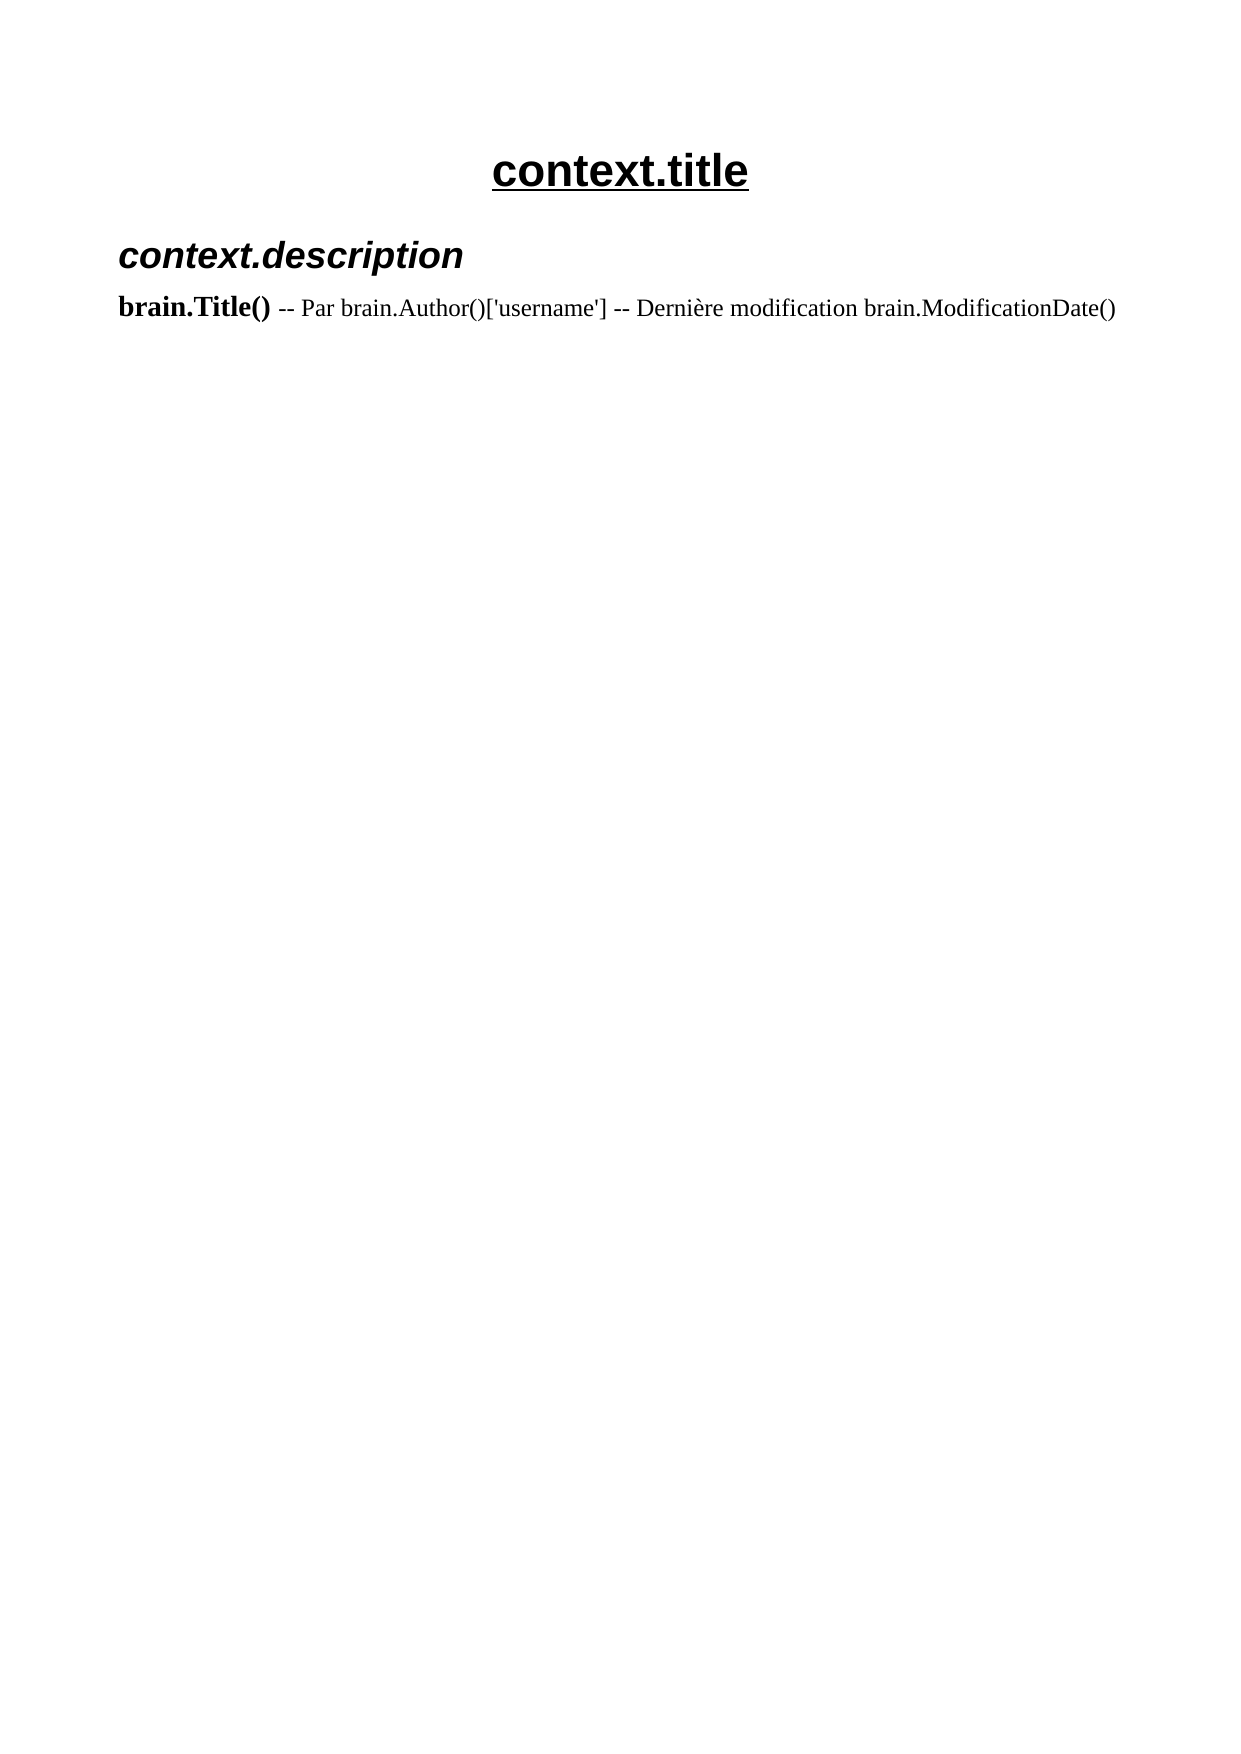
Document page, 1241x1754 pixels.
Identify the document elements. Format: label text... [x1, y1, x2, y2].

subtitle context.title [118, 143, 1122, 196]
text brain.Title() -- Par brain.Author()['username'] -- Dernière modification brain.ModificationDate() [118, 289, 1122, 322]
subtitle context.description [118, 233, 1122, 276]
